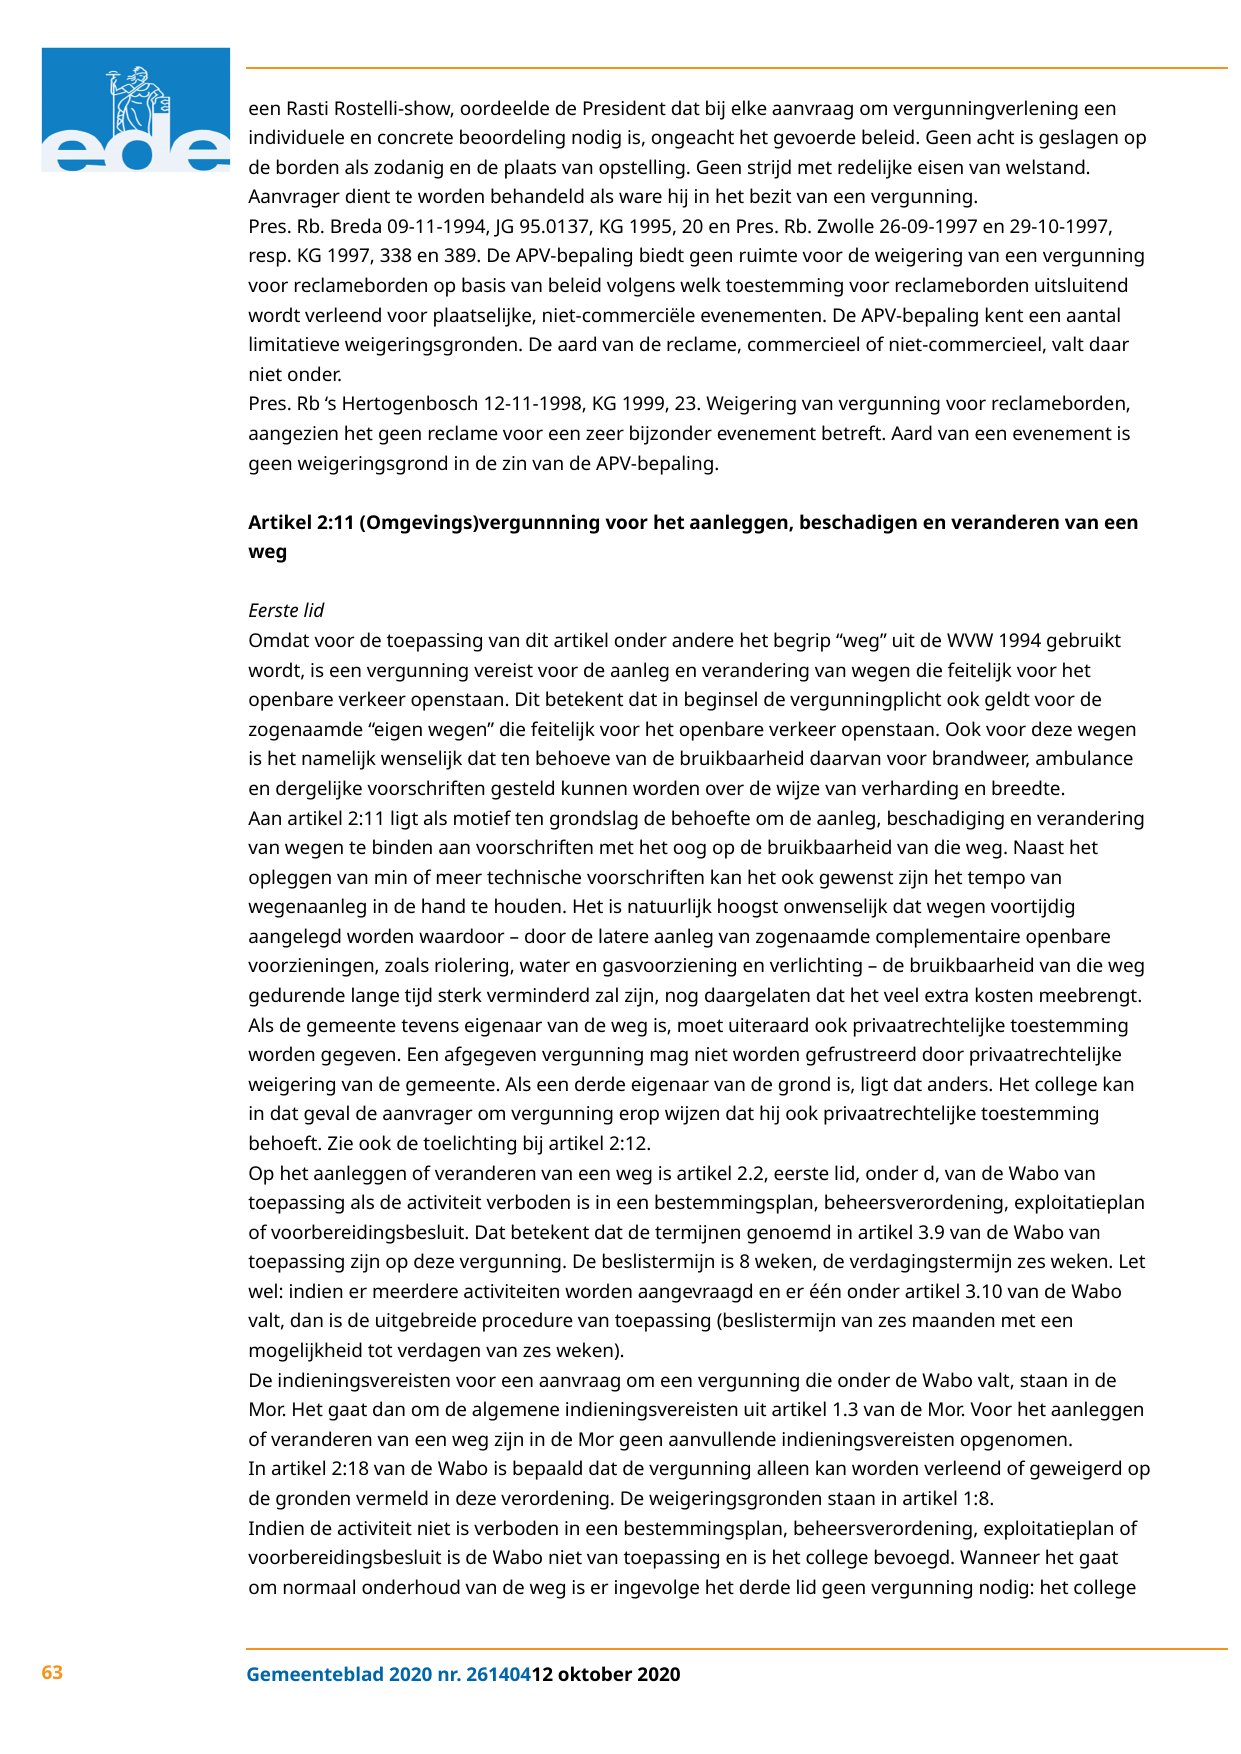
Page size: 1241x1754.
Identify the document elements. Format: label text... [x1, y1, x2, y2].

text De indieningsvereisten voor een aanvraag om een vergunning die onder de Wabo valt, staan in de Mor. Het gaat dan om de algemene indieningsvereisten uit artikel 1.3 van de Mor. Voor het aanleggen of veranderen van een weg zijn in de Mor geen aanvullende indieningsvereisten opgenomen. [248, 1367, 1152, 1452]
text Pres. Rb ‘s Hertogenbosch 12-11-1998, KG 1999, 23. Weigering van vergunning voor reclameborden, aangezien het geen reclame voor een zeer bijzonder evenement betreft. Aard van een evenement is geen weigeringsgrond in de zin van de APV-bepaling. [248, 391, 1152, 476]
text Eerste lid [248, 598, 1152, 623]
text Artikel 2:11 (Omgevings)vergunnning voor het aanleggen, beschadigen en veranderen van een weg [248, 509, 1152, 564]
picture [41, 47, 231, 172]
text Pres. Rb. Breda 09-11-1994, JG 95.0137, KG 1995, 20 en Pres. Rb. Zwolle 26-09-1997 en 29-10-1997, resp. KG 1997, 338 en 389. De APV-bepaling biedt geen ruimte voor de weigering van een vergunning voor reclameborden op basis van beleid volgens welk toestemming voor reclameborden uitsluitend wordt verleend voor plaatselijke, niet-commerciële evenementen. De APV-bepaling kent een aantal limitatieve weigeringsgronden. De aard van de reclame, commercieel of niet-commercieel, valt daar niet onder. [248, 213, 1152, 387]
text Op het aanleggen of veranderen van een weg is artikel 2.2, eerste lid, onder d, van de Wabo van toepassing als de activiteit verboden is in een bestemmingsplan, beheersverordening, exploitatieplan of voorbereidingsbesluit. Dat betekent dat de termijnen genoemd in artikel 3.9 van de Wabo van toepassing zijn op deze vergunning. De beslistermijn is 8 weken, de verdagingstermijn zes weken. Let wel: indien er meerdere activiteiten worden aangevraagd en er één onder artikel 3.10 van de Wabo valt, dan is de uitgebreide procedure van toepassing (beslistermijn van zes maanden met een mogelijkheid tot verdagen van zes weken). [248, 1160, 1152, 1363]
text Omdat voor de toepassing van dit artikel onder andere het begrip “weg” uit de WVW 1994 gebruikt wordt, is een vergunning vereist voor de aanleg en verandering van wegen die feitelijk voor het openbare verkeer openstaan. Dit betekent dat in beginsel de vergunningplicht ook geldt voor de zogenaamde “eigen wegen” die feitelijk voor het openbare verkeer openstaan. Ook voor deze wegen is het namelijk wenselijk dat ten behoeve van de bruikbaarheid daarvan voor brandweer, ambulance en dergelijke voorschriften gesteld kunnen worden over de wijze van verharding en breedte. [248, 627, 1152, 801]
text In artikel 2:18 van de Wabo is bepaald dat de vergunning alleen kan worden verleend of geweigerd op de gronden vermeld in deze verordening. De weigeringsgronden staan in artikel 1:8. [248, 1456, 1152, 1511]
text Indien de activiteit niet is verboden in een bestemmingsplan, beheersverordening, exploitatieplan of voorbereidingsbesluit is de Wabo niet van toepassing en is het college bevoegd. Wanneer het gaat om normaal onderhoud van de weg is er ingevolge het derde lid geen vergunning nodig: het college [248, 1515, 1152, 1600]
text Als de gemeente tevens eigenaar van de weg is, moet uiteraard ook privaatrechtelijke toestemming worden gegeven. Een afgegeven vergunning mag niet worden gefrustreerd door privaatrechtelijke weigering van de gemeente. Als een derde eigenaar van de grond is, ligt dat anders. Het college kan in dat geval de aanvrager om vergunning erop wijzen dat hij ook privaatrechtelijke toestemming behoeft. Zie ook de toelichting bij artikel 2:12. [248, 1012, 1152, 1156]
text Aan artikel 2:11 ligt als motief ten grondslag de behoefte om de aanleg, beschadiging en verandering van wegen te binden aan voorschriften met het oog op de bruikbaarheid van die weg. Naast het opleggen van min of meer technische voorschriften kan het ook gewenst zijn het tempo van wegenaanleg in de hand te houden. Het is natuurlijk hoogst onwenselijk dat wegen voortijdig aangelegd worden waardoor – door de latere aanleg van zogenaamde complementaire openbare voorzieningen, zoals riolering, water en gasvoorziening en verlichting – de bruikbaarheid van die weg gedurende lange tijd sterk verminderd zal zijn, nog daargelaten dat het veel extra kosten meebrengt. [248, 805, 1152, 1008]
text een Rasti Rostelli-show, oordeelde de President dat bij elke aanvraag om vergunningverlening een individuele en concrete beoordeling nodig is, ongeacht het gevoerde beleid. Geen acht is geslagen op de borden als zodanig en de plaats van opstelling. Geen strijd met redelijke eisen van welstand. Aanvrager dient te worden behandeld als ware hij in het bezit van een vergunning. [248, 95, 1152, 209]
